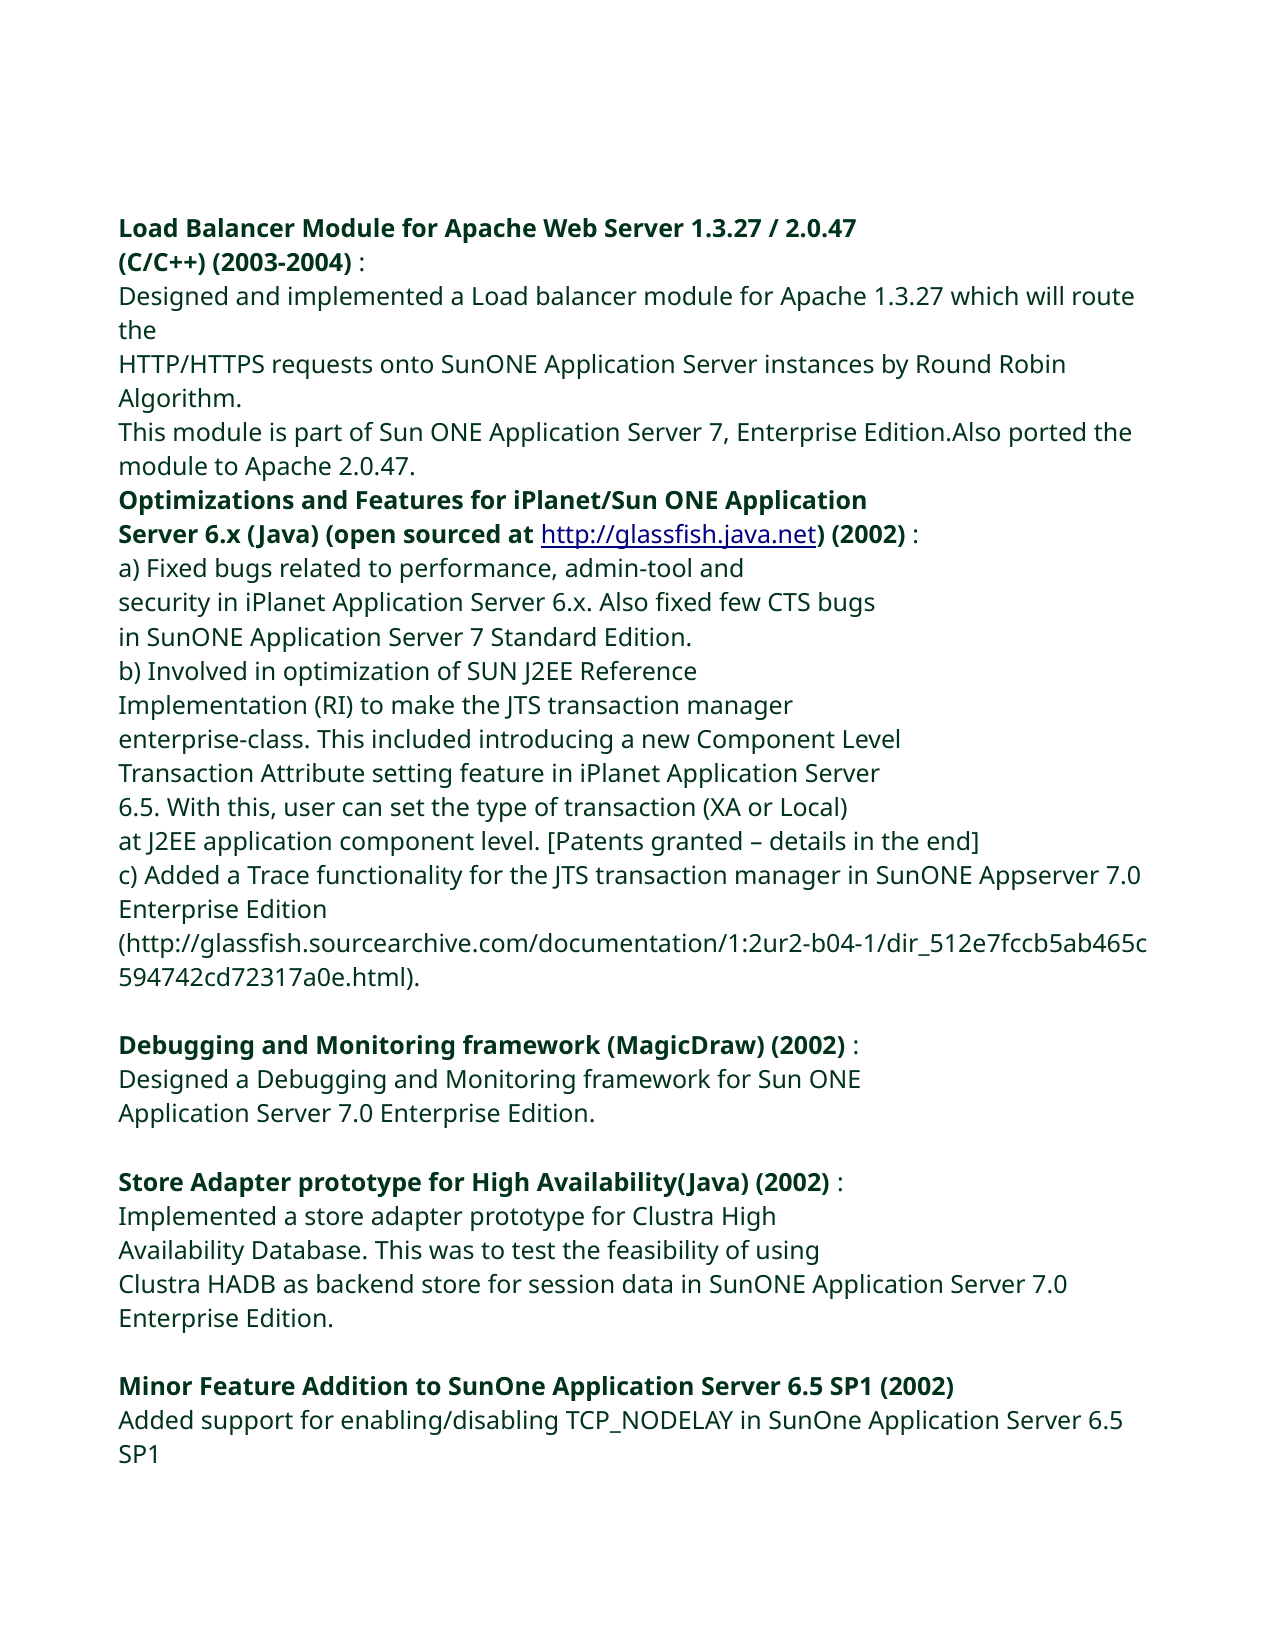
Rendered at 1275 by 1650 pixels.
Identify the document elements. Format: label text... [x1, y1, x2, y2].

text Implementation (RI) to make the JTS transaction manager [118, 687, 1157, 721]
text Transaction Attribute setting feature in iPlanet Application Server [118, 755, 1157, 789]
text Load Balancer Module for Apache Web Server 1.3.27 / 2.0.47 [118, 210, 1157, 244]
text (C/C++) (2003-2004) : [118, 244, 1157, 278]
text enterprise-class. This included introducing a new Component Level [118, 721, 1157, 755]
text Debugging and Monitoring framework (MagicDraw) (2002) : [118, 1028, 1157, 1062]
text security in iPlanet Application Server 6.x. Also fixed few CTS bugs [118, 585, 1157, 619]
text a) Fixed bugs related to performance, admin-tool and [118, 551, 1157, 585]
text c) Added a Trace functionality for the JTS transaction manager in SunONE Appserver 7.0 [118, 858, 1157, 892]
text 6.5. With this, user can set the type of transaction (XA or Local) [118, 789, 1157, 823]
text Minor Feature Addition to SunOne Application Server 6.5 SP1 (2002) [118, 1368, 1157, 1403]
text Store Adapter prototype for High Availability(Java) (2002) : [118, 1164, 1157, 1198]
text Availability Database. This was to test the feasibility of using [118, 1232, 1157, 1266]
text This module is part of Sun ONE Application Server 7, Enterprise Edition.Also ported the module to Apache 2.0.47. [118, 415, 1157, 483]
text Designed and implemented a Load balancer module for Apache 1.3.27 which will route the [118, 278, 1157, 347]
text at J2EE application component level. [Patents granted – details in the end] [118, 823, 1157, 858]
text Clustra HADB as backend store for session data in SunONE Application Server 7.0 Enterprise Edition. [118, 1266, 1157, 1334]
text Implemented a store adapter prototype for Clustra High [118, 1198, 1157, 1232]
text HTTP/HTTPS requests onto SunONE Application Server instances by Round Robin Algorithm. [118, 347, 1157, 415]
text Enterprise Edition (http://glassfish.sourcearchive.com/documentation/1:2ur2-b04-1/dir_512e7fccb5ab465c594742cd72317a0e.html). [118, 892, 1157, 994]
text Application Server 7.0 Enterprise Edition. [118, 1096, 1157, 1130]
text Added support for enabling/disabling TCP_NODELAY in SunOne Application Server 6.5 SP1 [118, 1403, 1157, 1471]
text in SunONE Application Server 7 Standard Edition. [118, 619, 1157, 653]
text Server 6.x (Java) (open sourced at http://glassfish.java.net) (2002) : [118, 517, 1157, 551]
text Designed a Debugging and Monitoring framework for Sun ONE [118, 1062, 1157, 1096]
text Optimizations and Features for iPlanet/Sun ONE Application [118, 483, 1157, 517]
text b) Involved in optimization of SUN J2EE Reference [118, 653, 1157, 687]
